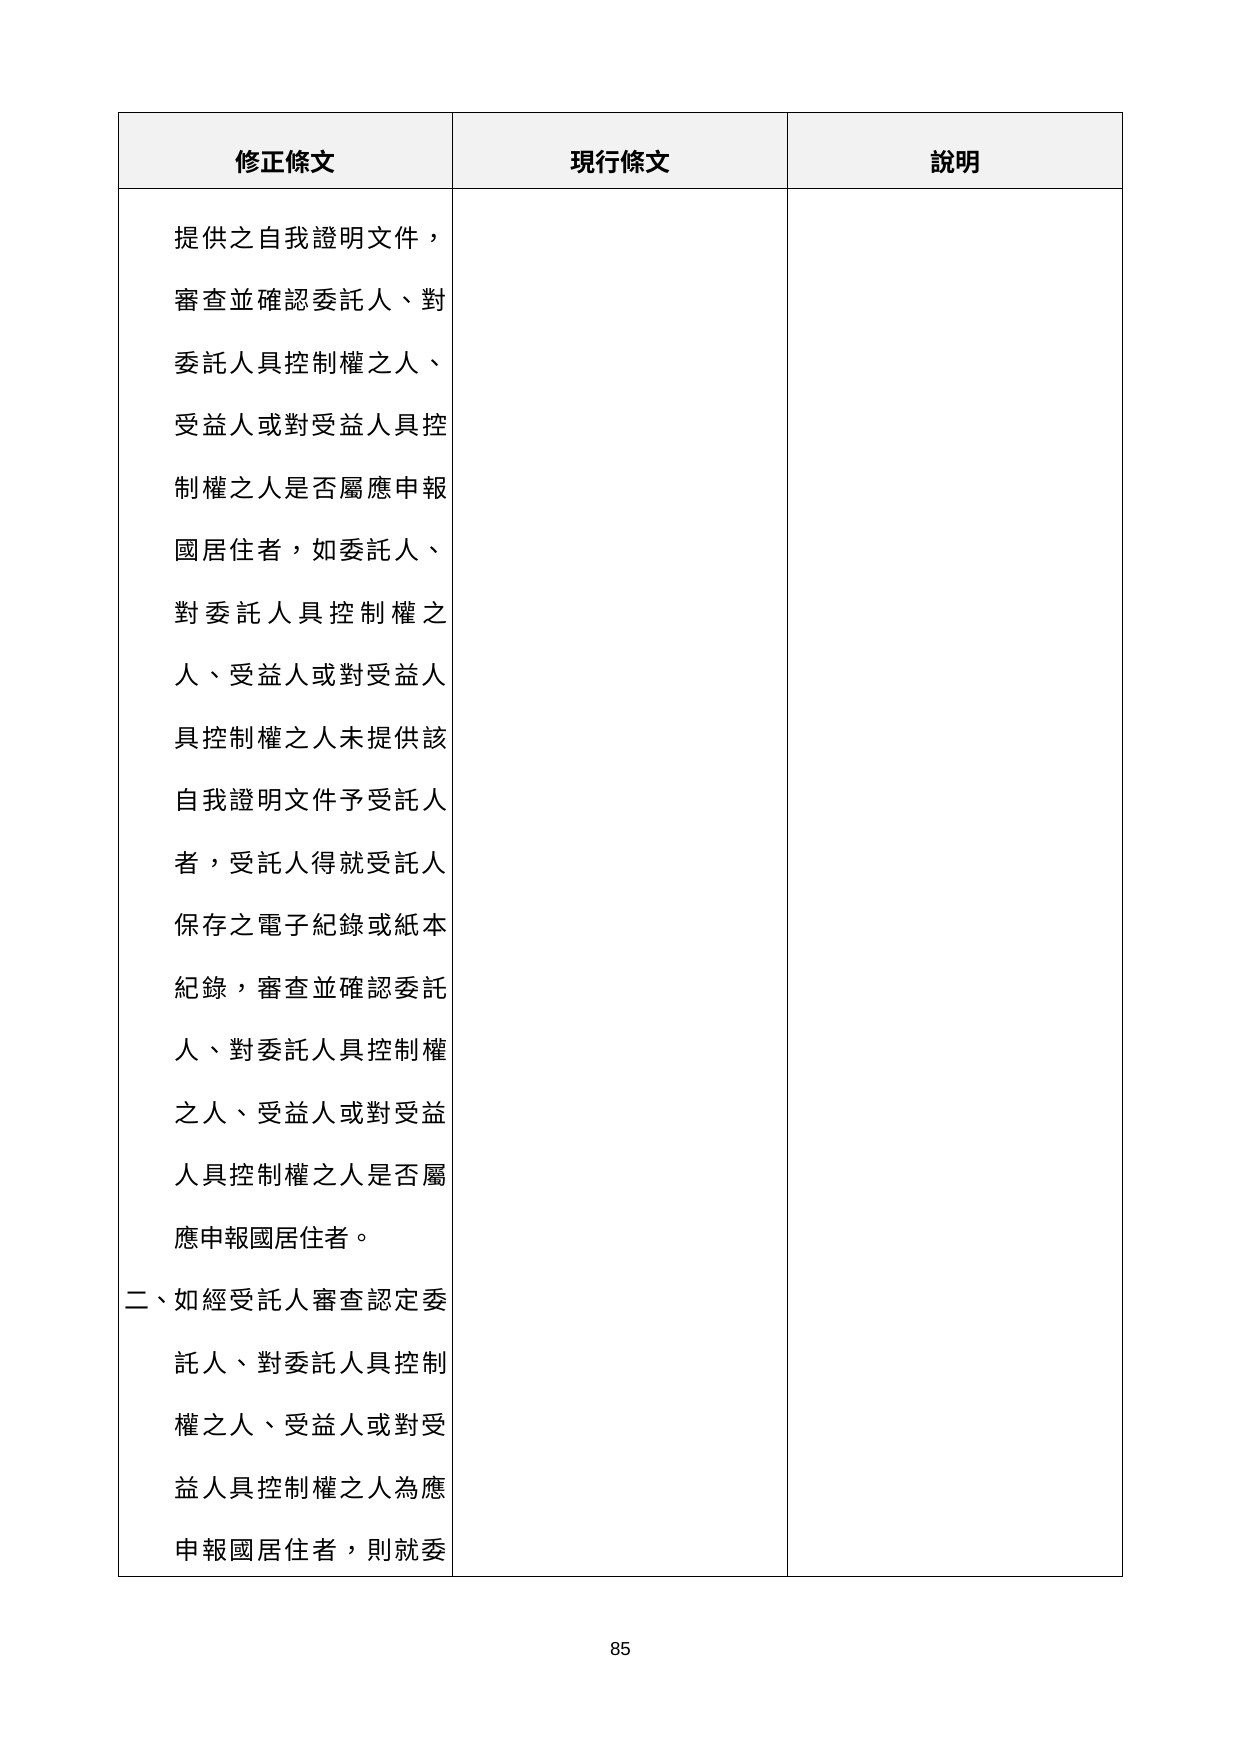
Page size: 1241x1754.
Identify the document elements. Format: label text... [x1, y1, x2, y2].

table_header 現行條文 [453, 113, 787, 188]
table_cell [453, 189, 787, 1576]
table_header 說明 [788, 113, 1122, 188]
table_cell 提供之自我證明文件，審查並確認委託人、對委託人具控制權之人、受益人或對受益人具控制權之人是否屬應申報國居住者，如委託人、對委託人具控制權之人、受益人或對受益人具控制權之人未提供該自我證明文件予受託人者，受託人得就受託人保存之電子紀錄或紙本紀錄，審查並確認委託人、對委託人具控制權之人、受益人或對受益人具控制權之人是否屬應申報國居住者。 二、 如經受託人審查認定委託人、對委託人具控制權之人、受益人或對受益人具控制權之人為應申報國居住者，則就委 [119, 189, 452, 1576]
table_cell [788, 189, 1122, 1576]
table_header 修正條文 [119, 113, 452, 188]
